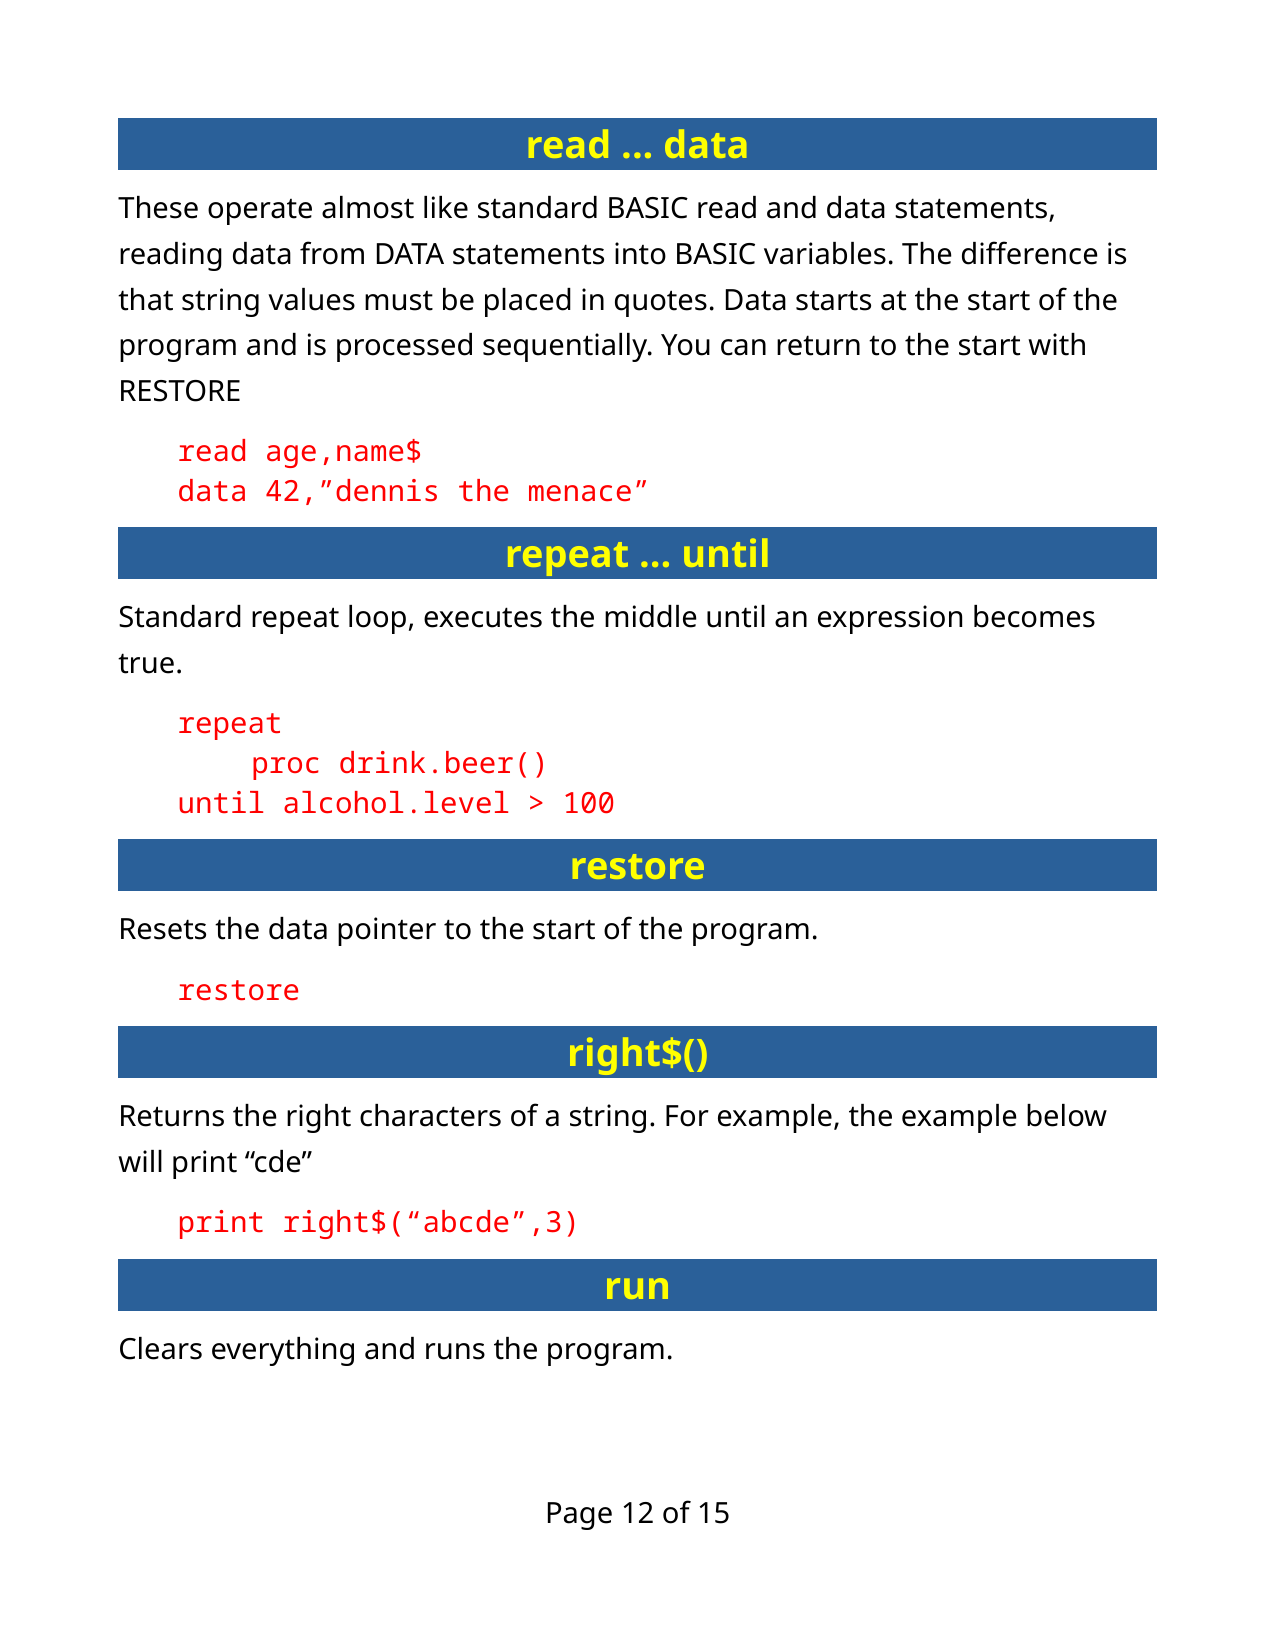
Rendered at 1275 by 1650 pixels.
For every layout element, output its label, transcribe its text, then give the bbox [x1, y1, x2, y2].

text These operate almost like standard BASIC read and data statements, reading data from DATA statements into BASIC variables. The difference is that string values must be placed in quotes. Data starts at the start of the program and is processed sequentially. You can return to the start with RESTORE [118, 187, 1157, 410]
subtitle repeat ... until [118, 527, 1157, 579]
subtitle right$() [118, 1026, 1157, 1078]
text Clears everything and runs the program. [118, 1328, 1157, 1368]
text Returns the right characters of a string. For example, the example below will print “cde” [118, 1096, 1157, 1181]
text until alcohol.level > 100 [177, 782, 1157, 822]
text read age,name$ [177, 430, 1157, 470]
subtitle read ... data [118, 118, 1157, 170]
subtitle restore [118, 839, 1157, 891]
text restore [177, 969, 1157, 1008]
text print right$(“abcde”,3) [177, 1201, 1157, 1241]
text repeat [177, 702, 1157, 742]
text proc drink.beer() [177, 742, 1157, 782]
text Standard repeat loop, executes the middle until an expression becomes true. [118, 597, 1157, 682]
text data 42,”Dennis the Menace” [177, 470, 1157, 509]
subtitle run [118, 1259, 1157, 1311]
text Resets the data pointer to the start of the program. [118, 909, 1157, 948]
